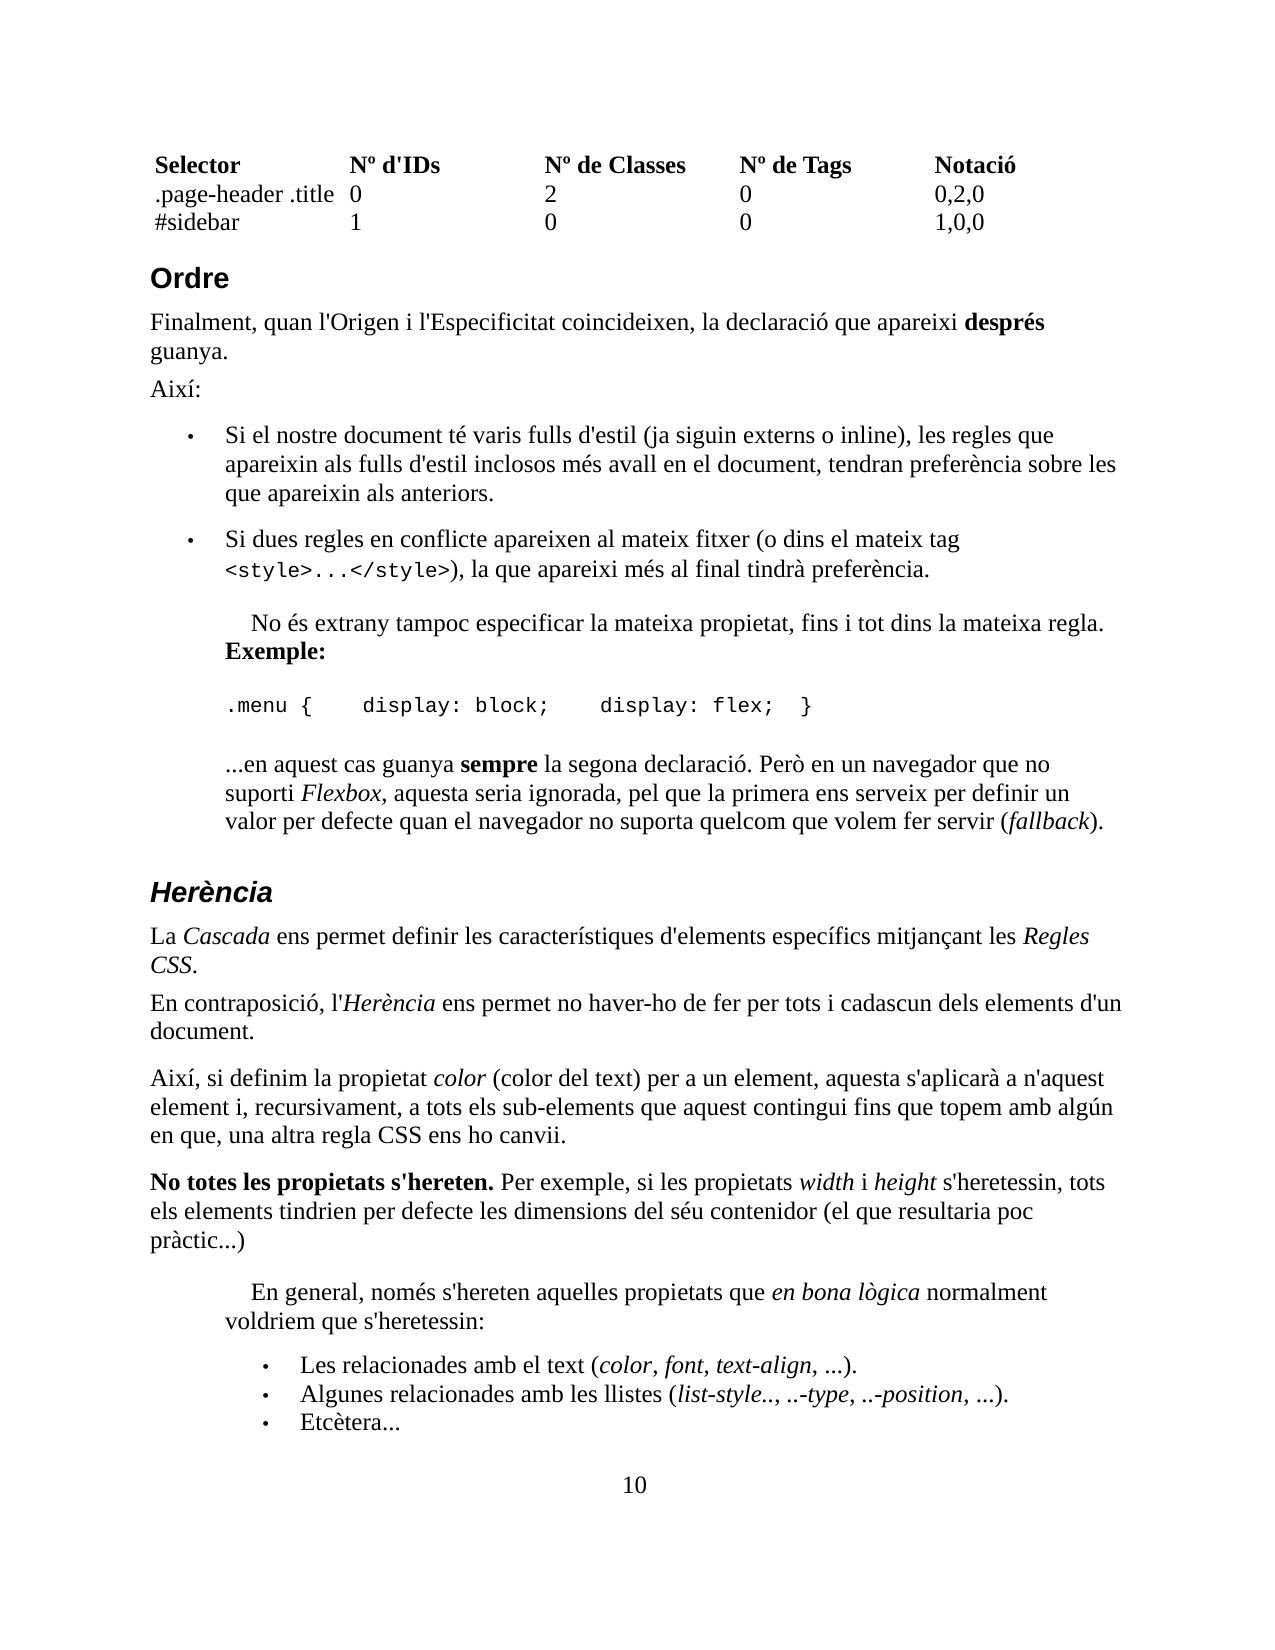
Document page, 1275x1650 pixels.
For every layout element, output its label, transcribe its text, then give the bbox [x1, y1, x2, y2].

list Les relacionades amb el text (color, font, text-align, ...). [262, 1350, 1125, 1379]
table_cell .page-header .title [150, 179, 345, 207]
subtitle Ordre [150, 261, 1125, 295]
text La Cascada ens permet definir les característiques d'elements específics mitjançant les Regles CSS. [150, 921, 1125, 979]
table_cell #sidebar [150, 208, 345, 236]
text .menu { display: block; display: flex; } [225, 695, 1125, 719]
table_cell 0 [345, 179, 540, 207]
text Així, si definim la propietat color (color del text) per a un element, aquesta s'aplicarà a n'aquest element i, recursivament, a tots els sub-elements que aquest contingui fins que topem amb algún en que, una altra regla CSS ens ho canvii. [150, 1063, 1125, 1149]
text No totes les propietats s'hereten. Per exemple, si les propietats width i height s'heretessin, tots els elements tindrien per defecte les dimensions del séu contenidor (el que resultaria poc pràctic...) [150, 1167, 1125, 1253]
text En contraposició, l'Herència ens permet no haver-ho de fer per tots i cadascun dels elements d'un document. [150, 988, 1125, 1045]
list Si dues regles en conflicte apareixen al mateix fitxer (o dins el mateix tag <style>...</style>), la que apareixi més al final tindrà preferència. [187, 524, 1125, 584]
table_cell 1,0,0 [930, 208, 1125, 236]
table_cell 2 [540, 179, 735, 207]
list Etcètera... [262, 1407, 1125, 1436]
table_cell 1 [345, 208, 540, 236]
table_header Nº de Classes [540, 150, 735, 179]
list Algunes relacionades amb les llistes (list-style.., ..-type, ..-position, ...). [262, 1379, 1125, 1407]
list Si el nostre document té varis fulls d'estil (ja siguin externs o inline), les regles que apareixin als fulls d'estil inclosos més avall en el document, tendran preferència sobre les que apareixin als anteriors. [187, 420, 1125, 507]
table_cell 0 [735, 208, 930, 236]
table_header Notació [930, 150, 1125, 179]
text Així: [150, 374, 1125, 402]
table_cell 0,2,0 [930, 179, 1125, 207]
table_header Nº de Tags [735, 150, 930, 179]
table_header Selector [150, 150, 345, 179]
subtitle Herència [150, 875, 1125, 909]
text 📌 No és extrany tampoc especificar la mateixa propietat, fins i tot dins la mateixa regla. Exemple: [225, 608, 1125, 665]
text Finalment, quan l'Origen i l'Especificitat coincideixen, la declaració que apareixi després guanya. [150, 307, 1125, 365]
table_cell 0 [540, 208, 735, 236]
table_header Nº d'IDs [345, 150, 540, 179]
text ...en aquest cas guanya sempre la segona declaració. Però en un navegador que no suporti Flexbox, aquesta seria ignorada, pel que la primera ens serveix per definir un valor per defecte quan el navegador no suporta quelcom que volem fer servir (fallback). [225, 749, 1125, 835]
text 📌 En general, només s'hereten aquelles propietats que en bona lògica normalment voldriem que s'heretessin: [225, 1277, 1125, 1335]
table_cell 0 [735, 179, 930, 207]
